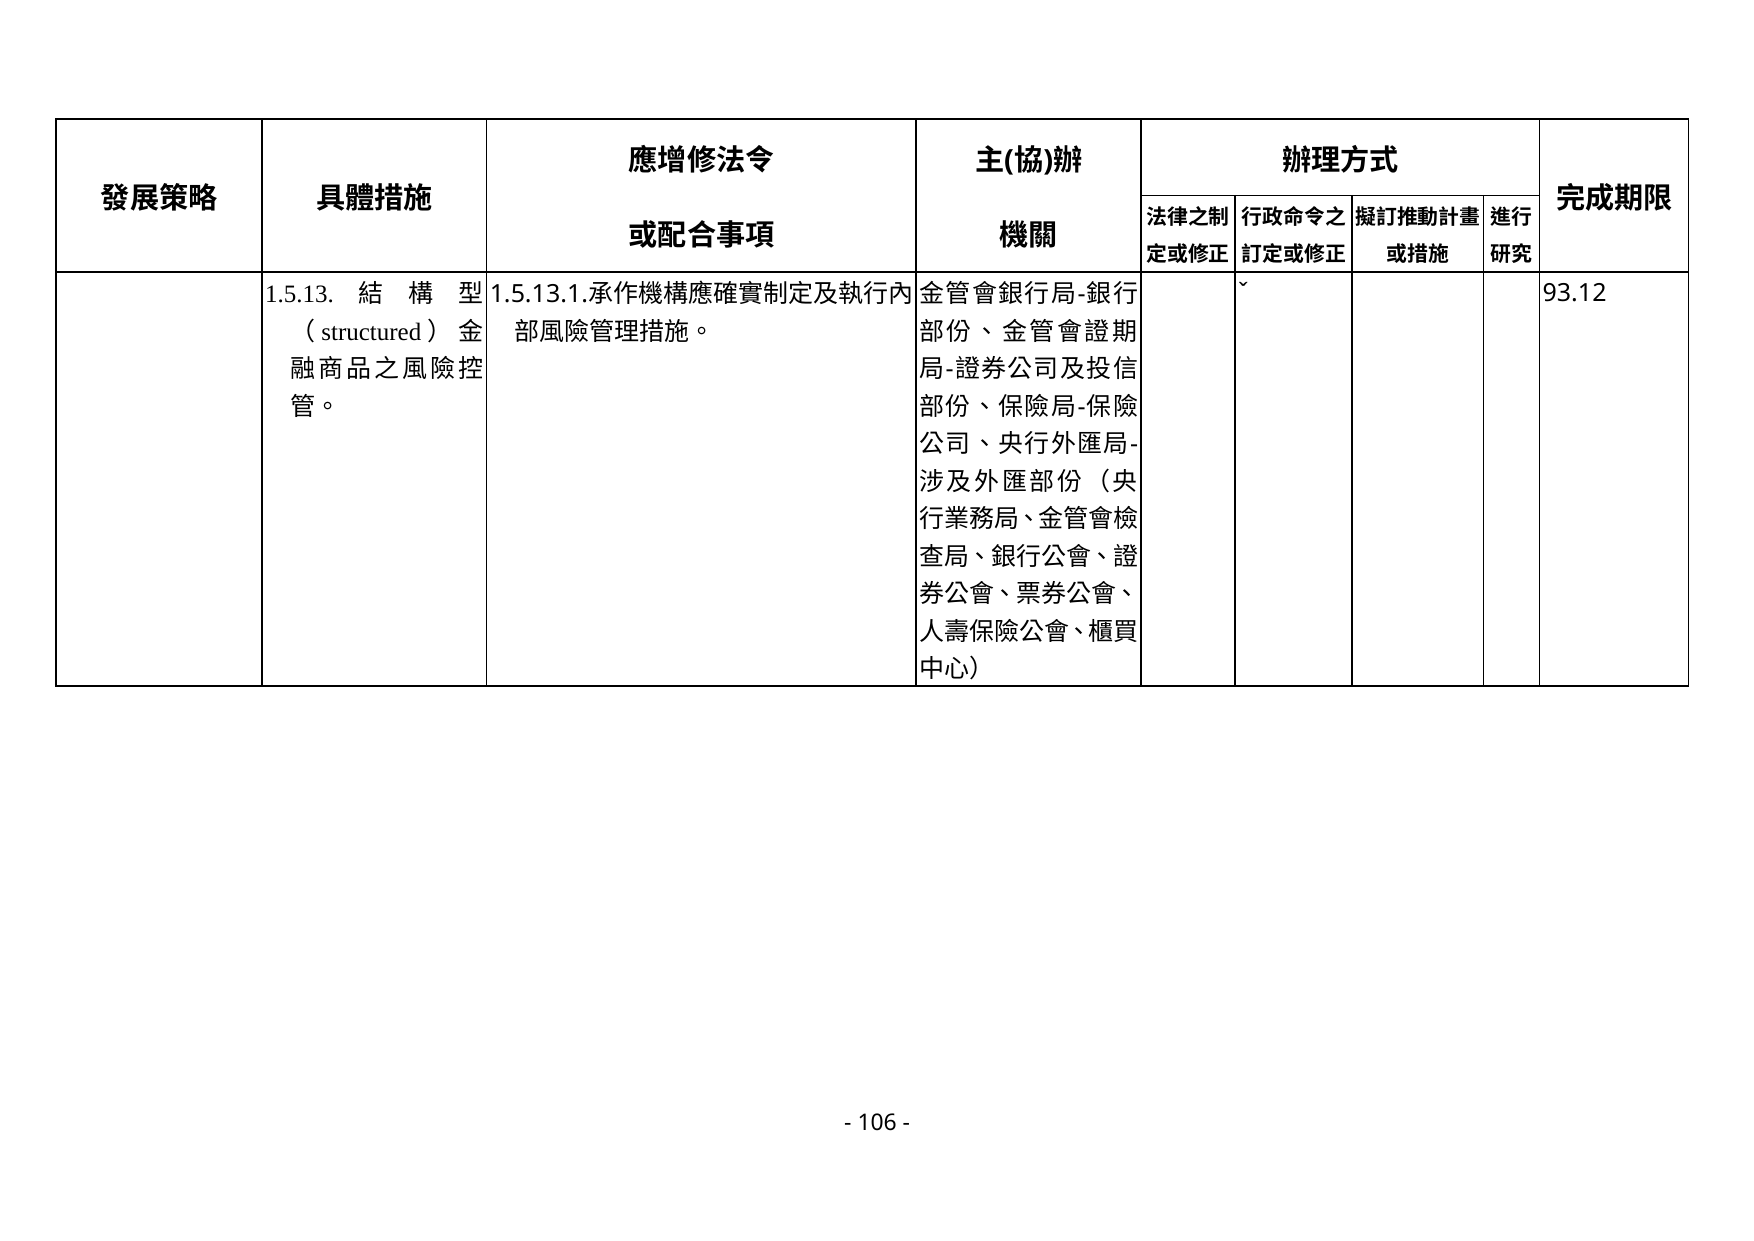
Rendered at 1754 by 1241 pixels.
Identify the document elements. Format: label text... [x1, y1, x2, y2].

table_header 主(協)辦 機關 [917, 120, 1140, 271]
table_cell 金管會銀行局-銀行部份、金管會證期局-證券公司及投信部份、保險局-保險公司、央行外匯局-涉及外匯部份（央行業務局、金管會檢查局、銀行公會、證券公會、票券公會、人壽保險公會、櫃買中心） [917, 273, 1140, 685]
table_cell 1.5.13.1.承作機構應確實制定及執行內部風險管理措施。 [487, 273, 915, 685]
table_cell 行政命令之訂定或修正 [1236, 196, 1351, 271]
table_header 應增修法令 或配合事項 [487, 120, 915, 271]
table_header 具體措施 [263, 120, 486, 271]
table_header 發展策略 [57, 120, 261, 271]
table_cell [1142, 273, 1234, 685]
table_cell ˇ [1236, 273, 1351, 685]
table_cell [1353, 273, 1483, 685]
table_cell 進行 研究 [1484, 196, 1539, 271]
table_cell 93.12 [1540, 273, 1688, 685]
table_cell [57, 273, 261, 685]
table_header 辦理方式 [1142, 120, 1539, 195]
table_cell 1.5.13.結構型（structured）金融商品之風險控管。 [263, 273, 486, 685]
table_cell 擬訂推動計畫或措施 [1353, 196, 1483, 271]
table_cell 法律之制定或修正 [1142, 196, 1234, 271]
table_cell [1484, 273, 1539, 685]
table_header 完成期限 [1540, 120, 1688, 271]
